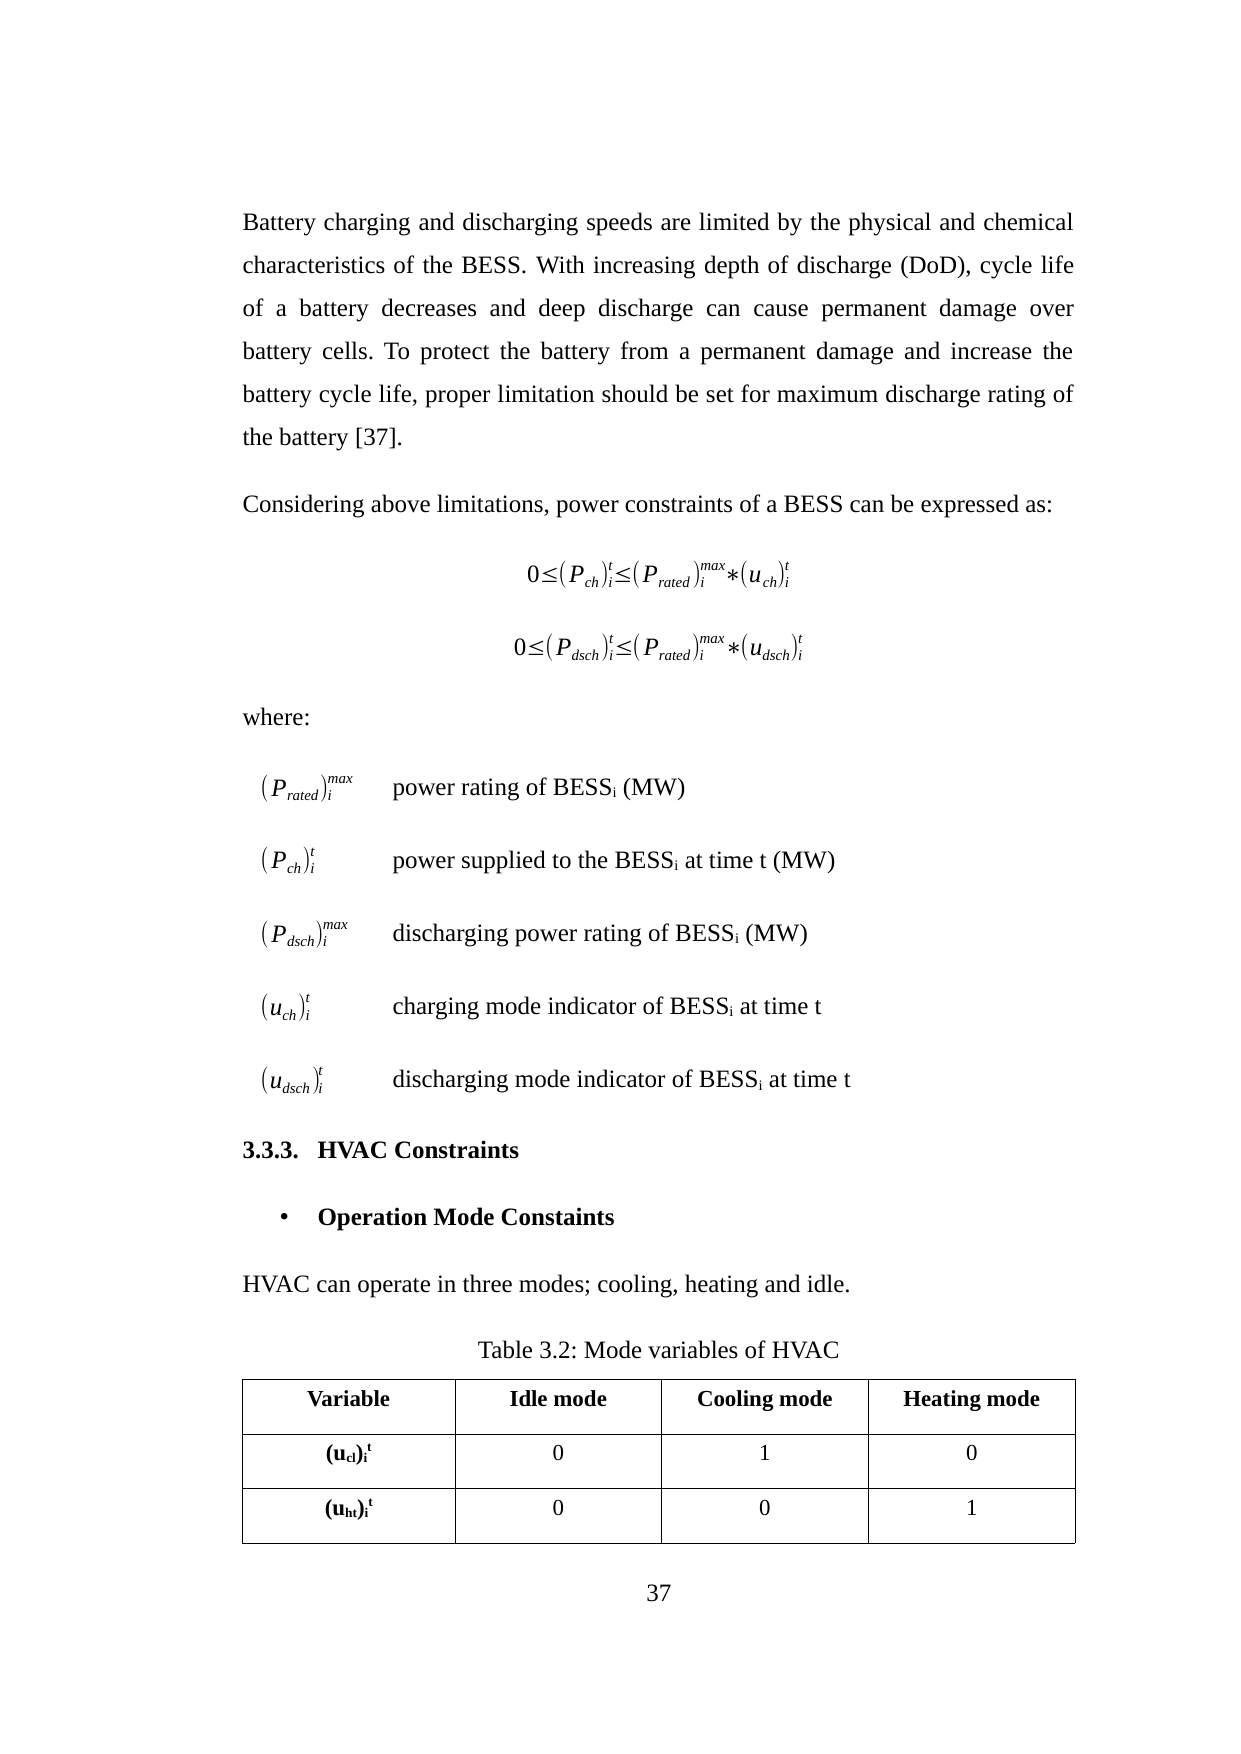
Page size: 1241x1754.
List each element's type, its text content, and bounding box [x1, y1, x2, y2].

table_cell (uht)it [243, 1489, 455, 1543]
table_cell 0 [456, 1435, 661, 1488]
list Operation Mode Constaints [280, 1202, 1075, 1231]
table_cell 0 [869, 1435, 1075, 1488]
table_cell 0 [456, 1489, 661, 1543]
table_cell 1 [869, 1489, 1075, 1543]
table_cell 0 [662, 1489, 868, 1543]
subtitle HVAC Constraints [242, 1135, 1075, 1164]
table_header Idle mode [456, 1380, 661, 1433]
text where: [242, 702, 1075, 731]
text Considering above limitations, power constraints of a BESS can be expressed as: [242, 489, 1075, 518]
table_header Heating mode [869, 1380, 1075, 1433]
table_header Cooling mode [662, 1380, 868, 1433]
text charging mode indicator of BESSi at time t [242, 989, 1075, 1024]
table_cell (ucl)it [243, 1435, 455, 1488]
table_cell 1 [662, 1435, 868, 1488]
text power supplied to the BESSi at time t (MW) [242, 842, 1075, 877]
text discharging power rating of BESSi (MW) [242, 916, 1075, 951]
text discharging mode indicator of BESSi at time t [242, 1062, 1075, 1097]
text HVAC can operate in three modes; cooling, heating and idle. [242, 1269, 1075, 1297]
text Battery charging and discharging speeds are limited by the physical and chemical characteristics of the BESS. With increasing depth of discharge (DoD), cycle life of a battery decreases and deep discharge can cause permanent damage over battery cells. To protect the battery from a permanent damage and increase the battery cycle life, proper limitation should be set for maximum discharge rating of the battery [37]. [242, 207, 1075, 451]
text Table 3.2: Mode variables of HVAC [242, 1335, 1075, 1364]
text power rating of BESSi (MW) [242, 769, 1075, 804]
table_header Variable [243, 1380, 455, 1433]
